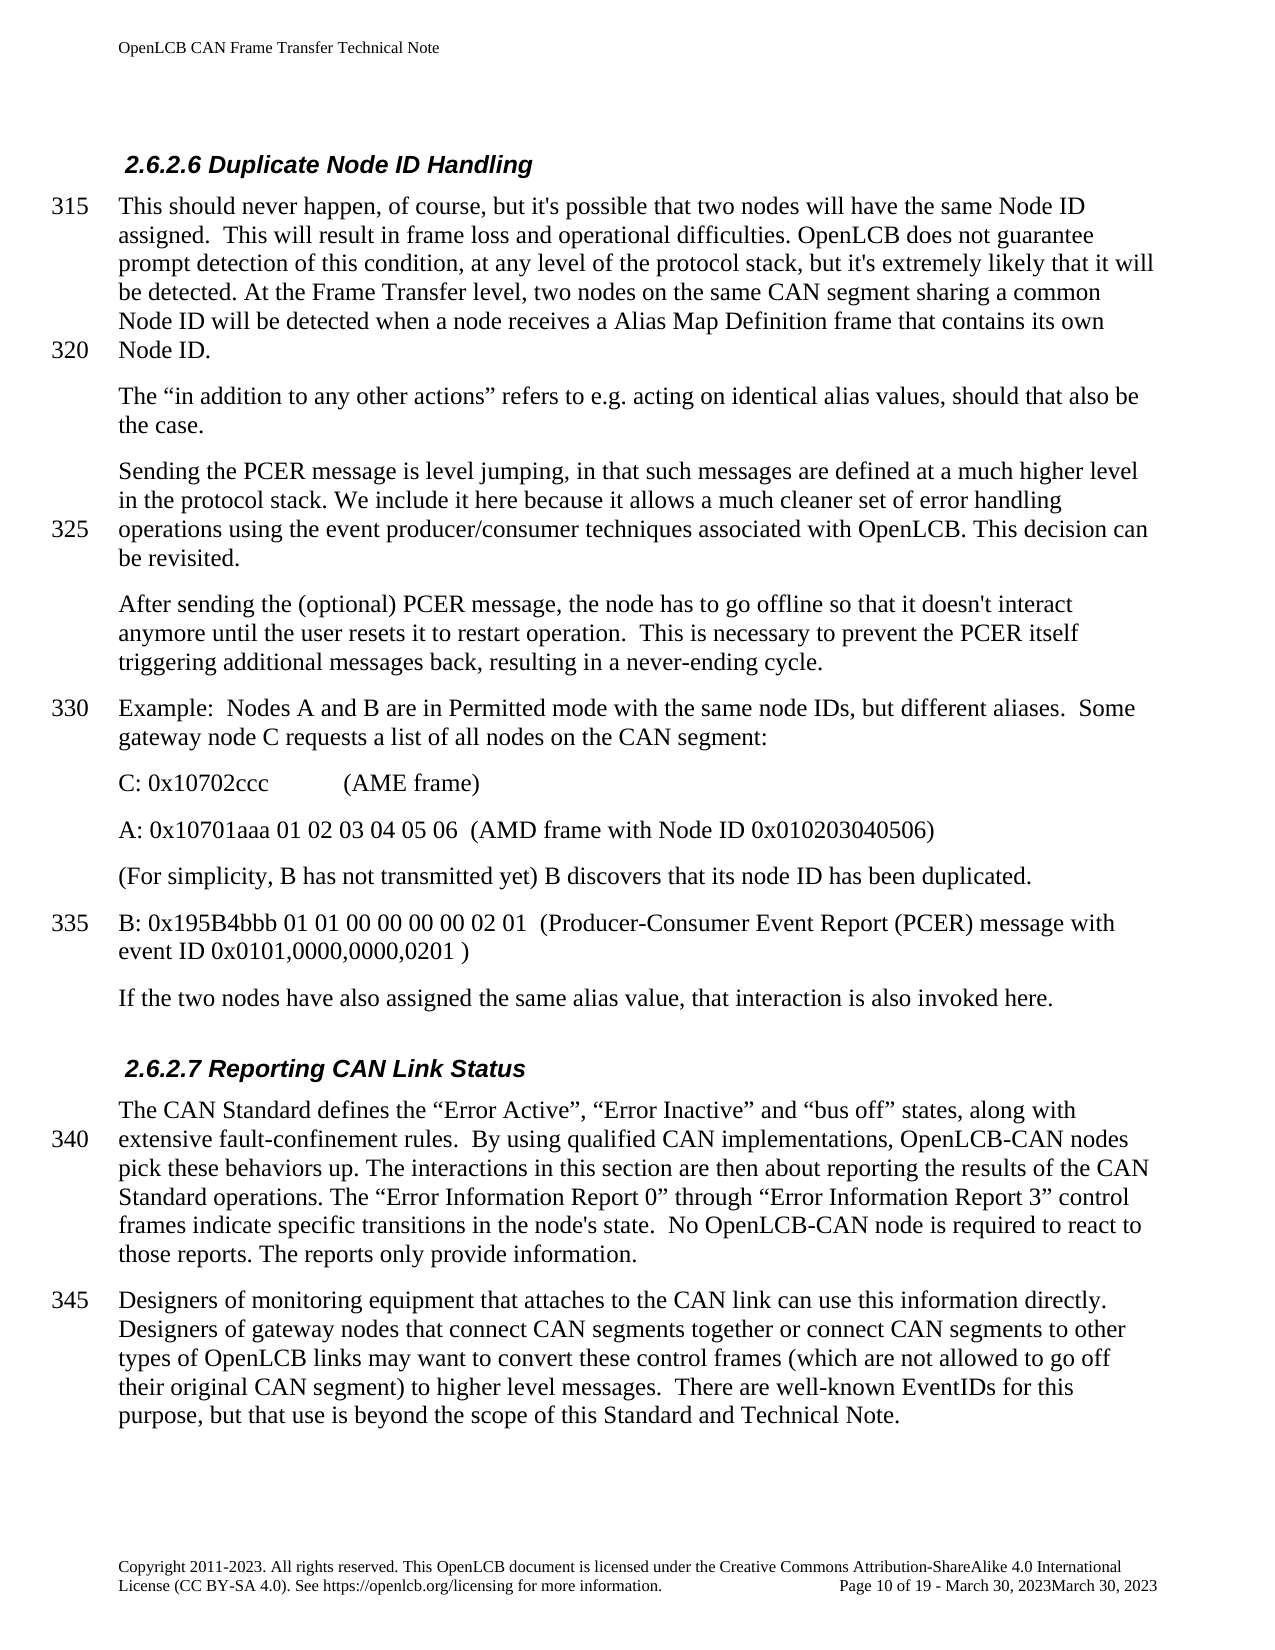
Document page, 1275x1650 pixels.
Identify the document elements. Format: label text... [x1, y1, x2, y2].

text C: 0x10702ccc (AME frame) [118, 768, 1157, 797]
subtitle Reporting CAN Link Status [118, 1054, 1157, 1083]
text The CAN Standard defines the “Error Active”, “Error Inactive” and “bus off” states, along with extensive fault-confinement rules. By using qualified CAN implementations, OpenLCB-CAN nodes pick these behaviors up. The interactions in this section are then about reporting the results of the CAN Standard operations. The “Error Information Report 0” through “Error Information Report 3” control frames indicate specific transitions in the node's state. No OpenLCB-CAN node is required to react to those reports. The reports only provide information. [118, 1095, 1157, 1268]
text If the two nodes have also assigned the same alias value, that interaction is also invoked here. [118, 983, 1157, 1012]
text This should never happen, of course, but it's possible that two nodes will have the same Node ID assigned. This will result in frame loss and operational difficulties. OpenLCB does not guarantee prompt detection of this condition, at any level of the protocol stack, but it's extremely likely that it will be detected. At the Frame Transfer level, two nodes on the same CAN segment sharing a common Node ID will be detected when a node receives a Alias Map Definition frame that contains its own Node ID. [118, 191, 1157, 363]
text The “in addition to any other actions” refers to e.g. acting on identical alias values, should that also be the case. [118, 381, 1157, 439]
text Example: Nodes A and B are in Permitted mode with the same node IDs, but different aliases. Some gateway node C requests a list of all nodes on the CAN segment: [118, 693, 1157, 751]
subtitle Duplicate Node ID Handling [118, 150, 1157, 178]
text Designers of monitoring equipment that attaches to the CAN link can use this information directly. Designers of gateway nodes that connect CAN segments together or connect CAN segments to other types of OpenLCB links may want to convert these control frames (which are not allowed to go off their original CAN segment) to higher level messages. There are well-known EventIDs for this purpose, but that use is beyond the scope of this Standard and Technical Note. [118, 1286, 1157, 1429]
text (For simplicity, B has not transmitted yet) B discovers that its node ID has been duplicated. [118, 861, 1157, 890]
text Sending the PCER message is level jumping, in that such messages are defined at a much higher level in the protocol stack. We include it here because it allows a much cleaner set of error handling operations using the event producer/consumer techniques associated with OpenLCB. This decision can be revisited. [118, 456, 1157, 571]
text A: 0x10701aaa 01 02 03 04 05 06 (AMD frame with Node ID 0x010203040506) [118, 815, 1157, 843]
text After sending the (optional) PCER message, the node has to go offline so that it doesn't interact anymore until the user resets it to restart operation. This is necessary to prevent the PCER itself triggering additional messages back, resulting in a never-ending cycle. [118, 589, 1157, 675]
text B: 0x195B4bbb 01 01 00 00 00 00 02 01 (Producer-Consumer Event Report (PCER) message with event ID 0x0101,0000,0000,0201 ) [118, 908, 1157, 965]
